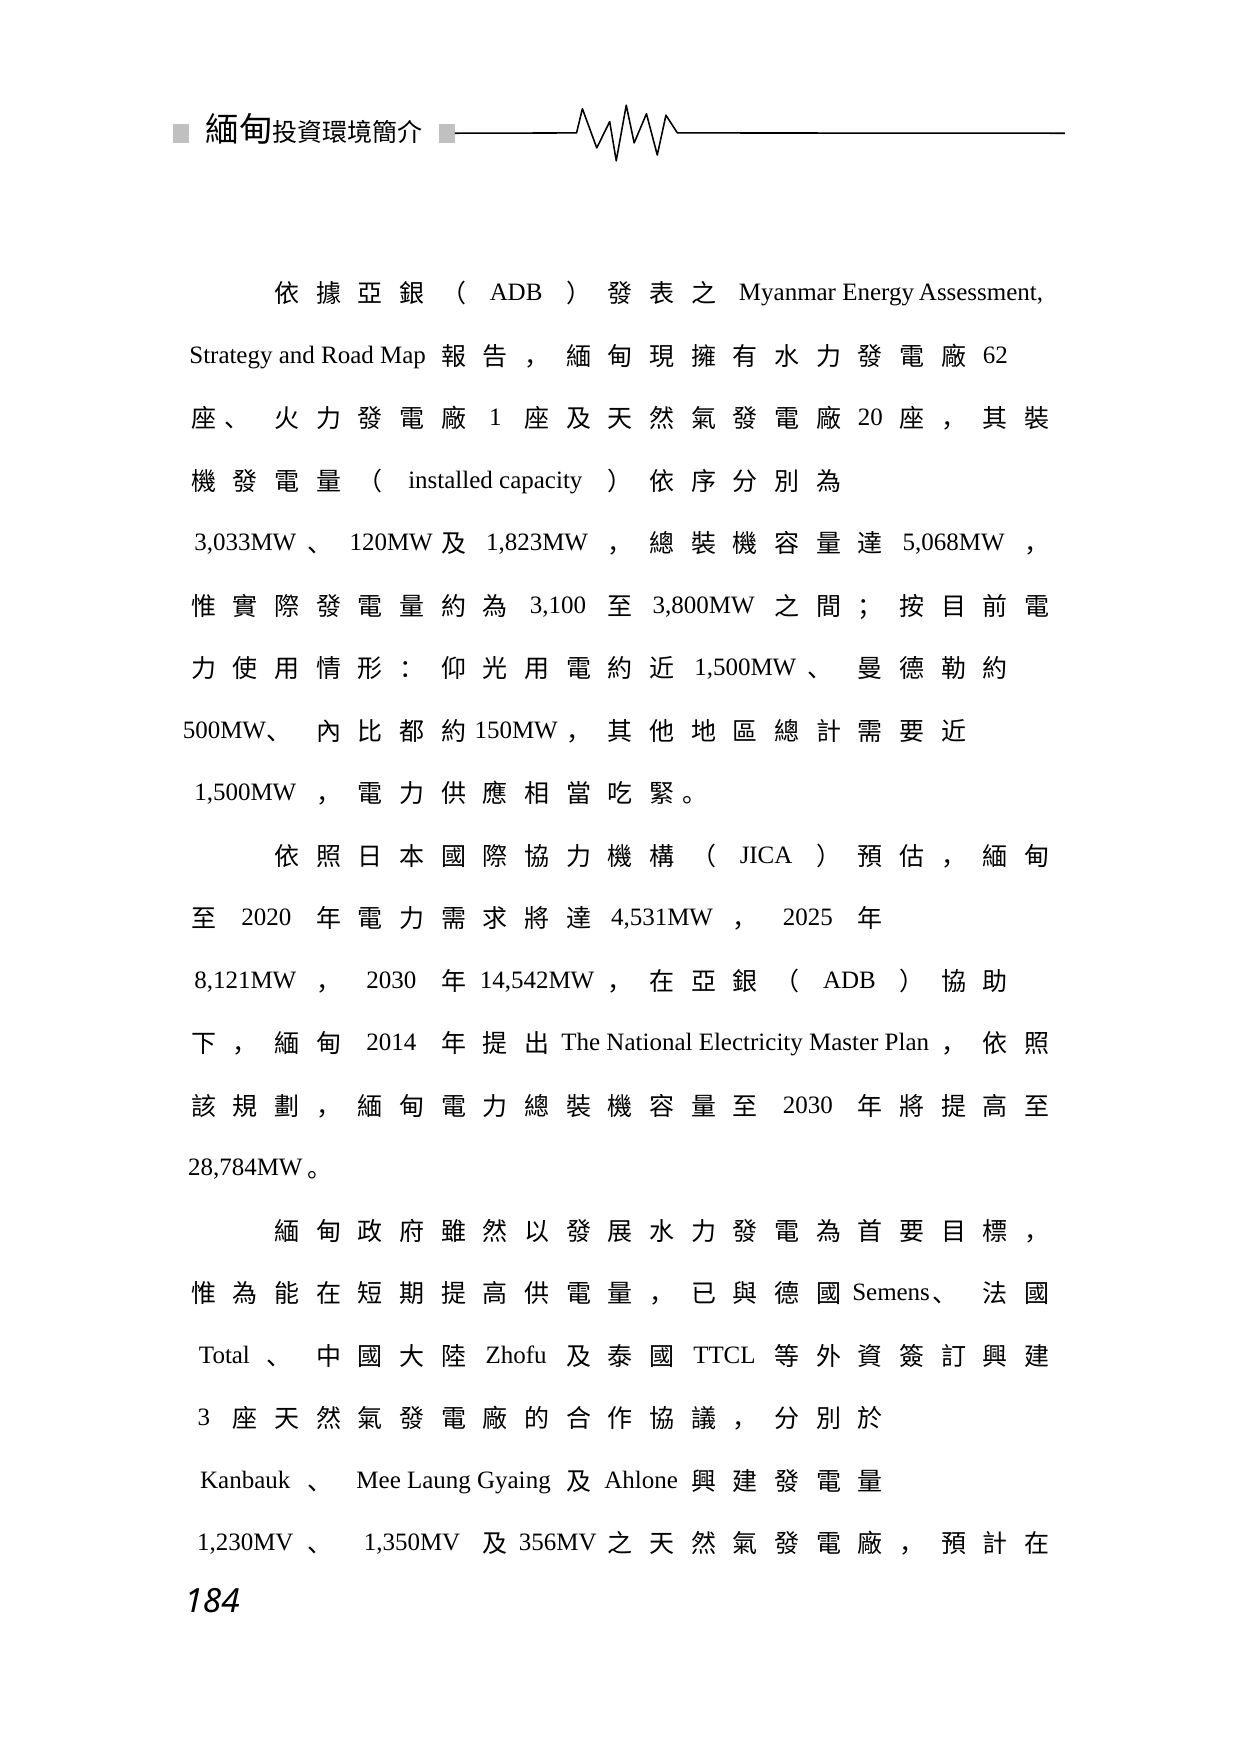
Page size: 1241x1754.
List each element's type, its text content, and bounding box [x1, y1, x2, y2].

text 緬甸政府雖然以發展水力發電為首要目標，惟為能在短期提高供電量，已與德國Semens、法國Total、中國大陸Zhofu及泰國TTCL等外資簽訂興建3座天然氣發電廠的合作協議，分別於Kanbauk、Mee Laung Gyaing及Ahlone興建發電量1,230MV、1,350MV及356MV之天然氣發電廠，預計在 [183, 1188, 1058, 1563]
text 依據亞銀（ADB）發表之Myanmar Energy Assessment, Strategy and Road Map報告，緬甸現擁有水力發電廠62座、火力發電廠1座及天然氣發電廠20座，其裝機發電量（installed capacity）依序分別為3,033MW、120MW及1,823MW，總裝機容量達5,068MW，惟實際發電量約為3,100至3,800MW之間；按目前電力使用情形：仰光用電約近1,500MW、曼德勒約500MW、內比都約150MW，其他地區總計需要近1,500MW，電力供應相當吃緊。 [183, 250, 1058, 813]
text 依照日本國際協力機構（JICA）預估，緬甸至2020年電力需求將達4,531MW，2025年8,121MW，2030年14,542MW，在亞銀（ADB）協助下，緬甸2014年提出The National Electricity Master Plan，依照該規劃，緬甸電力總裝機容量至2030年將提高至28,784MW。 [183, 813, 1058, 1188]
